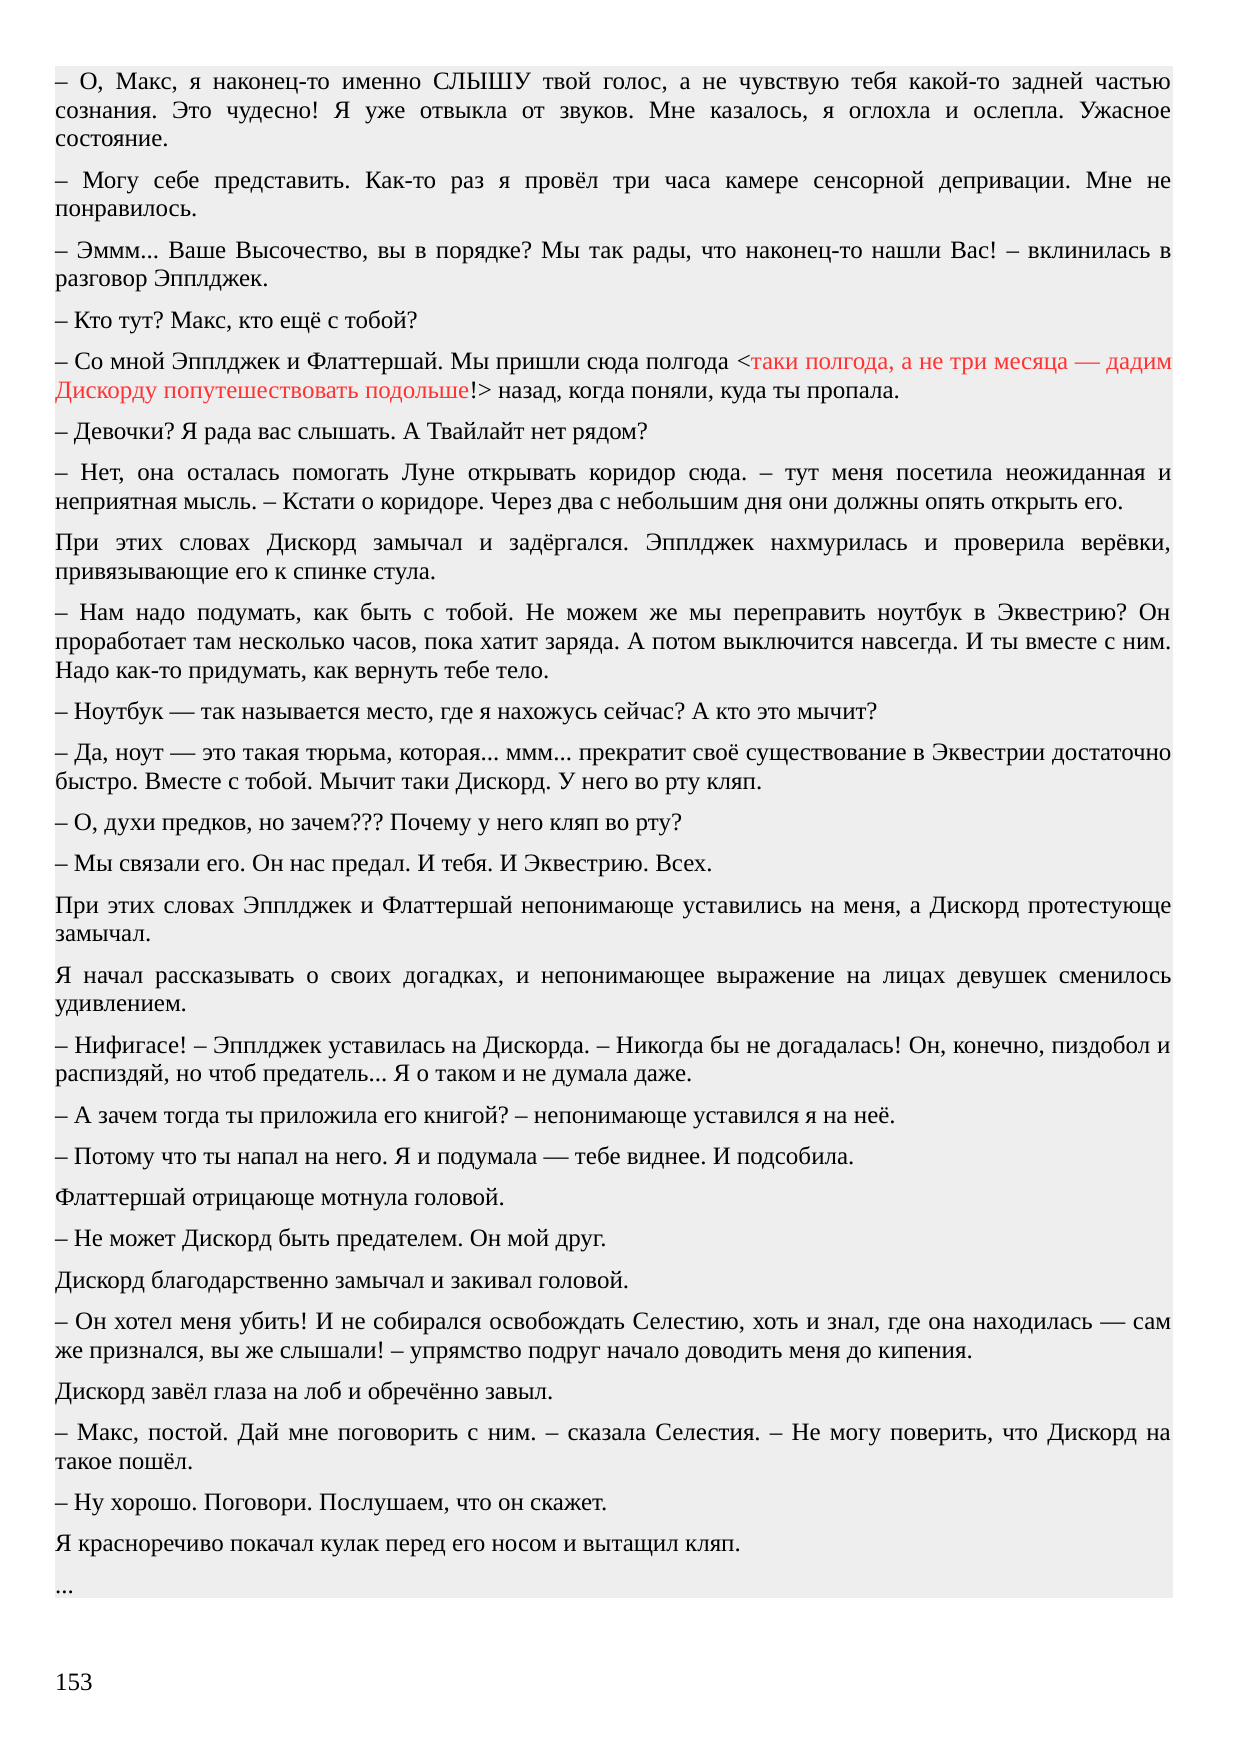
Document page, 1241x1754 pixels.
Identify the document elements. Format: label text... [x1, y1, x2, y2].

text – Нифигасе! – Эпплджек уставилась на Дискорда. – Никогда бы не догадалась! Он, конечно, пиздобол и распиздяй, но чтоб предатель... Я о таком и не думала даже. [55, 1030, 1173, 1087]
text ... [55, 1570, 1173, 1598]
text – Нам надо подумать, как быть с тобой. Не можем же мы переправить ноутбук в Эквестрию? Он проработает там несколько часов, пока хатит заряда. А потом выключится навсегда. И ты вместе с ним. Надо как-то придумать, как вернуть тебе тело. [55, 597, 1173, 683]
text – Не может Дискорд быть предателем. Он мой друг. [55, 1223, 1173, 1252]
text – Эммм... Ваше Высочество, вы в порядке? Мы так рады, что наконец-то нашли Вас! – вклинилась в разговор Эпплджек. [55, 235, 1173, 292]
text – Да, ноут — это такая тюрьма, которая... ммм... прекратит своё существование в Эквестрии достаточно быстро. Вместе с тобой. Мычит таки Дискорд. У него во рту кляп. [55, 737, 1173, 795]
text – О, духи предков, но зачем??? Почему у него кляп во рту? [55, 807, 1173, 836]
text Дискорд завёл глаза на лоб и обречённо завыл. [55, 1376, 1173, 1405]
text – Ну хорошо. Поговори. Послушаем, что он скажет. [55, 1487, 1173, 1516]
text Флаттершай отрицающе мотнула головой. [55, 1182, 1173, 1211]
text – Потому что ты напал на него. Я и подумала — тебе виднее. И подсобила. [55, 1141, 1173, 1170]
text – Нет, она осталась помогать Луне открывать коридор сюда. – тут меня посетила неожиданная и неприятная мысль. – Кстати о коридоре. Через два с небольшим дня они должны опять открыть его. [55, 457, 1173, 515]
text – Макс, постой. Дай мне поговорить с ним. – сказала Селестия. – Не могу поверить, что Дискорд на такое пошёл. [55, 1417, 1173, 1475]
text Я начал рассказывать о своих догадках, и непонимающее выражение на лицах девушек сменилось удивлением. [55, 960, 1173, 1017]
text Дискорд благодарственно замычал и закивал головой. [55, 1265, 1173, 1293]
text При этих словах Эпплджек и Флаттершай непонимающе уставились на меня, а Дискорд протестующе замычал. [55, 890, 1173, 947]
text – Могу себе представить. Как-то раз я провёл три часа камере сенсорной депривации. Мне не понравилось. [55, 165, 1173, 222]
text – Ноутбук — так называется место, где я нахожусь сейчас? А кто это мычит? [55, 696, 1173, 725]
text – Мы связали его. Он нас предал. И тебя. И Эквестрию. Всех. [55, 848, 1173, 877]
text При этих словах Дискорд замычал и задёргался. Эпплджек нахмурилась и проверила верёвки, привязывающие его к спинке стула. [55, 527, 1173, 585]
text – Он хотел меня убить! И не собирался освобождать Селестию, хоть и знал, где она находилась — сам же признался, вы же слышали! – упрямство подруг начало доводить меня до кипения. [55, 1306, 1173, 1363]
text – О, Макс, я наконец-то именно СЛЫШУ твой голос, а не чувствую тебя какой-то задней частью сознания. Это чудесно! Я уже отвыкла от звуков. Мне казалось, я оглохла и ослепла. Ужасное состояние. [55, 66, 1173, 152]
text – Девочки? Я рада вас слышать. А Твайлайт нет рядом? [55, 416, 1173, 445]
text – Кто тут? Макс, кто ещё с тобой? [55, 305, 1173, 333]
text – Со мной Эпплджек и Флаттершай. Мы пришли сюда полгода <таки полгода, а не три месяца — дадим Дискорду попутешествовать подольше!> назад, когда поняли, куда ты пропала. [55, 346, 1173, 403]
text – А зачем тогда ты приложила его книгой? – непонимающе уставился я на неё. [55, 1100, 1173, 1128]
text Я красноречиво покачал кулак перед его носом и вытащил кляп. [55, 1528, 1173, 1557]
